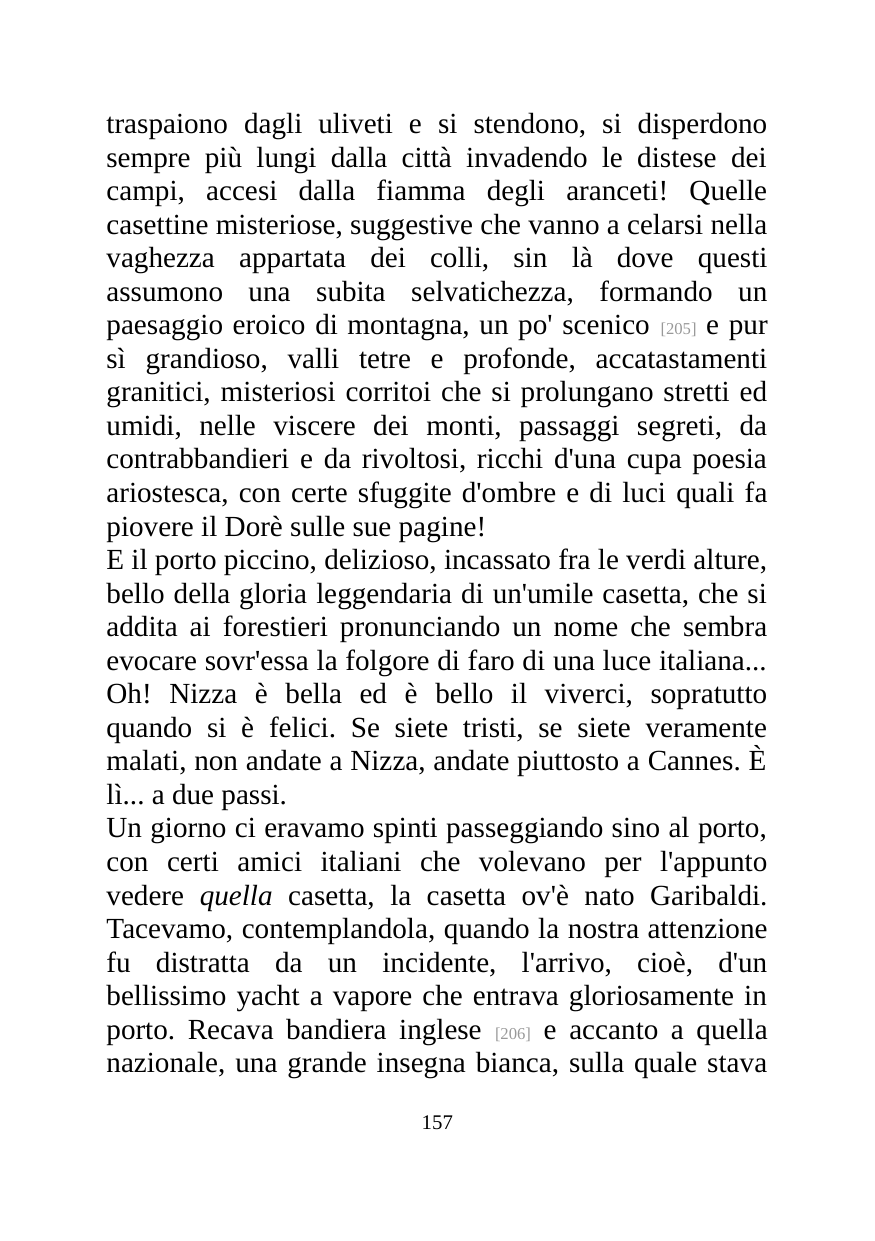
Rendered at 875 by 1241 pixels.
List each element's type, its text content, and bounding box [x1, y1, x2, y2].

text traspaiono dagli uliveti e si stendono, si disperdono sempre più lungi dalla città invadendo le distese dei campi, accesi dalla fiamma degli aranceti! Quelle casettine misteriose, suggestive che vanno a celarsi nella vaghezza appartata dei colli, sin là dove questi assumono una subita selvatichezza, formando un paesaggio eroico di montagna, un po' scenico [205] e pur sì grandioso, valli tetre e profonde, accatastamenti granitici, misteriosi corritoi che si prolungano stretti ed umidi, nelle viscere dei monti, passaggi segreti, da contrabbandieri e da rivoltosi, ricchi d'una cupa poesia ariostesca, con certe sfuggite d'ombre e di luci quali fa piovere il Dorè sulle sue pagine! [106, 106, 768, 542]
text E il porto piccino, delizioso, incassato fra le verdi alture, bello della gloria leggendaria di un'umile casetta, che si addita ai forestieri pronunciando un nome che sembra evocare sovr'essa la folgore di faro di una luce italiana... Oh! Nizza è bella ed è bello il viverci, sopratutto quando si è felici. Se siete tristi, se siete veramente malati, non andate a Nizza, andate piuttosto a Cannes. È lì... a due passi. [106, 542, 768, 811]
text Un giorno ci eravamo spinti passeggiando sino al porto, con certi amici italiani che volevano per l'appunto vedere quella casetta, la casetta ov'è nato Garibaldi. Tacevamo, contemplandola, quando la nostra attenzione fu distratta da un incidente, l'arrivo, cioè, d'un bellissimo yacht a vapore che entrava gloriosamente in porto. Recava bandiera inglese [206] e accanto a quella nazionale, una grande insegna bianca, sulla quale stava [106, 811, 768, 1079]
